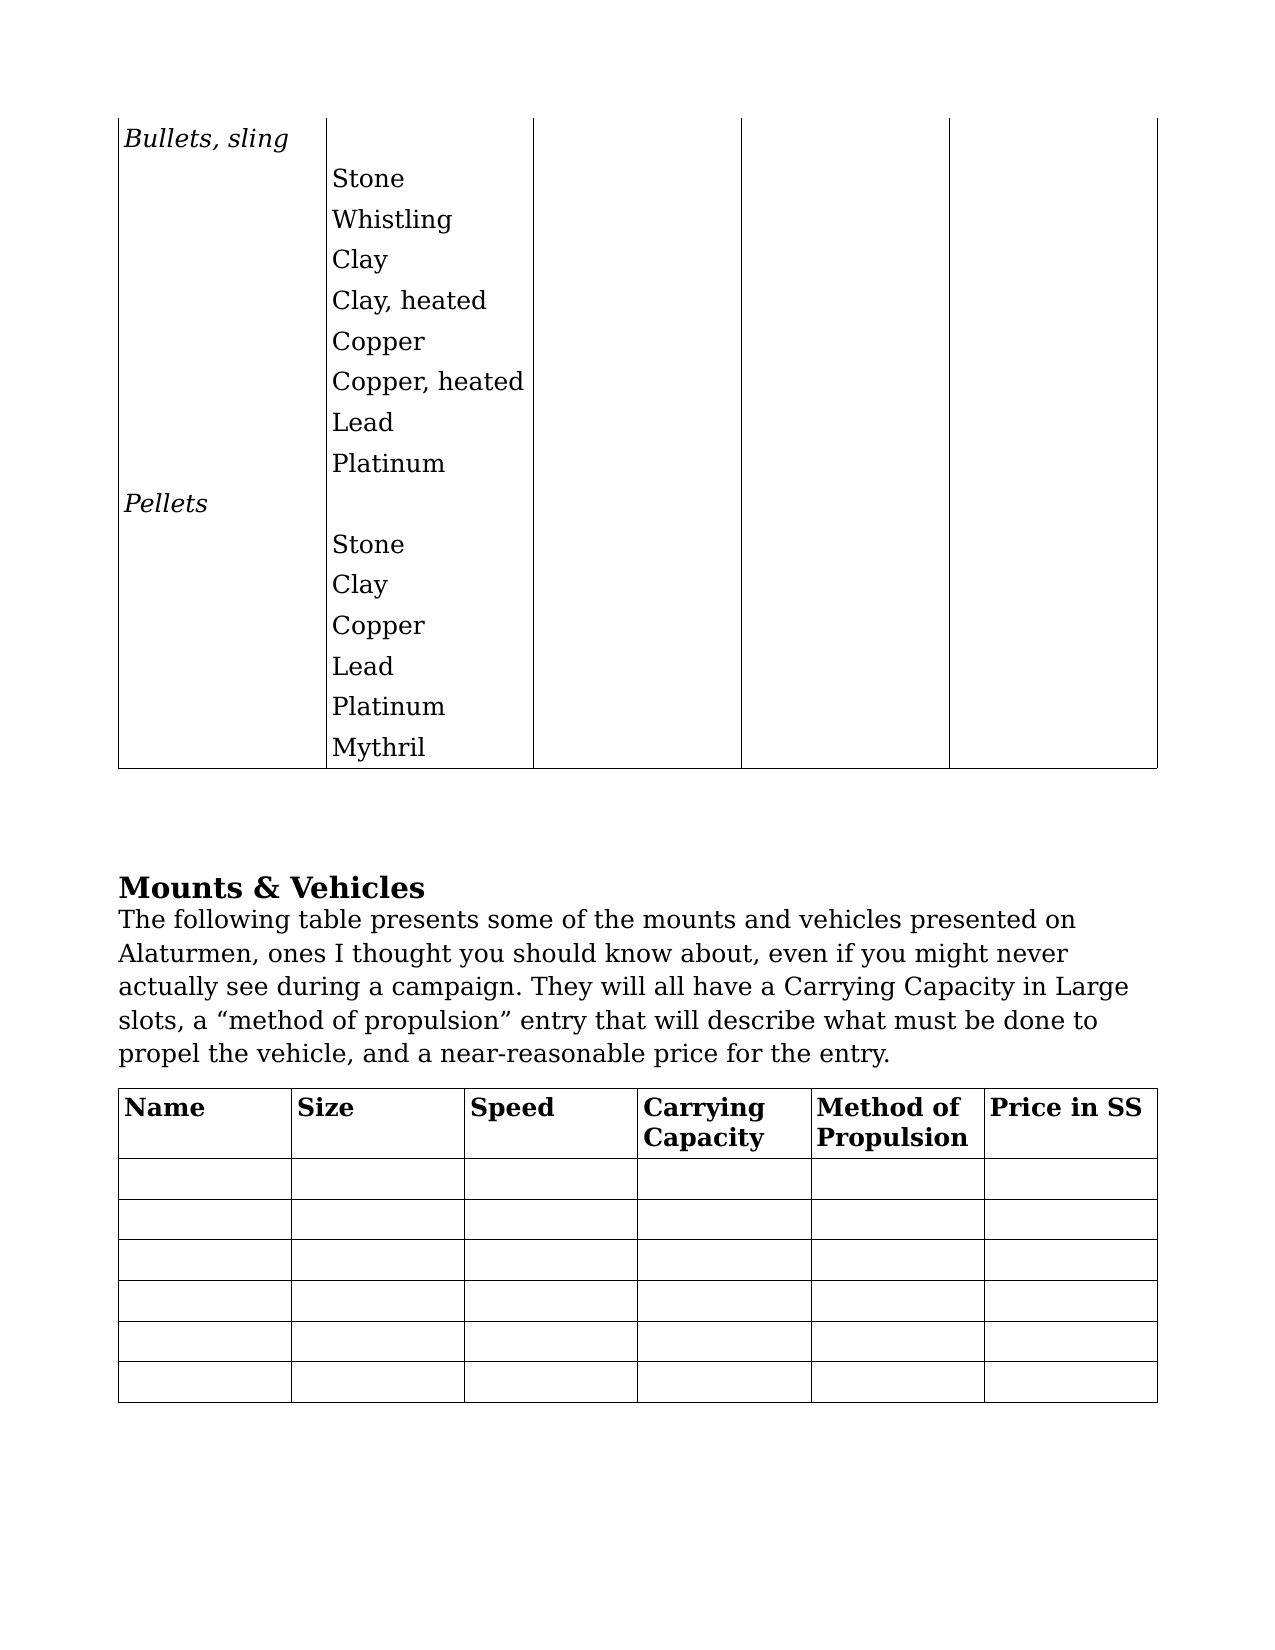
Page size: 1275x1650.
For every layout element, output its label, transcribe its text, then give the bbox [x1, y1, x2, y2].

table_cell [119, 1200, 291, 1239]
table_cell [534, 403, 741, 443]
table_header Price in SS [985, 1089, 1157, 1158]
table_cell [985, 1200, 1157, 1239]
table_cell [119, 646, 326, 687]
table_cell [742, 240, 949, 281]
table_cell [119, 240, 326, 281]
table_cell [638, 1200, 811, 1239]
table_cell [742, 687, 949, 727]
table_cell [119, 362, 326, 402]
table_cell [119, 443, 326, 484]
table_cell [742, 524, 949, 565]
table_header Size [292, 1089, 464, 1158]
table_cell [534, 159, 741, 199]
table_cell [950, 240, 1157, 281]
table_cell [119, 321, 326, 362]
table_cell [534, 565, 741, 606]
table_cell Copper [327, 321, 533, 362]
table_cell Stone [327, 524, 533, 565]
table_cell [119, 1281, 291, 1321]
text Mounts & Vehicles [118, 871, 1157, 905]
table_cell [119, 199, 326, 240]
table_cell [742, 646, 949, 687]
table_cell Clay [327, 565, 533, 606]
table_cell [638, 1240, 811, 1280]
table_cell [812, 1281, 984, 1321]
table_cell [534, 646, 741, 687]
table_cell [534, 362, 741, 402]
table_cell [985, 1240, 1157, 1280]
table_cell [950, 403, 1157, 443]
table_cell [742, 362, 949, 402]
table_cell [812, 1200, 984, 1239]
table_cell [985, 1322, 1157, 1361]
table_cell [534, 687, 741, 727]
table_cell [292, 1281, 464, 1321]
table_cell [465, 1159, 637, 1198]
table_cell [534, 321, 741, 362]
table_cell [292, 1322, 464, 1361]
table_cell [119, 606, 326, 646]
table_cell [950, 606, 1157, 646]
table_cell [534, 728, 741, 768]
table_cell [465, 1200, 637, 1239]
table_cell [119, 1362, 291, 1402]
table_cell Whistling [327, 199, 533, 240]
table_cell [950, 118, 1157, 159]
table_cell [742, 403, 949, 443]
table_cell Mythril [327, 728, 533, 768]
table_cell [119, 403, 326, 443]
table_cell Clay [327, 240, 533, 281]
table_cell Lead [327, 403, 533, 443]
table_header Name [119, 1089, 291, 1158]
table_cell [534, 606, 741, 646]
table_cell [742, 484, 949, 524]
table_cell [119, 1240, 291, 1280]
table_cell [950, 524, 1157, 565]
table_cell [985, 1281, 1157, 1321]
table_cell [812, 1362, 984, 1402]
table_cell [812, 1159, 984, 1198]
table_cell Copper [327, 606, 533, 646]
table_cell [950, 443, 1157, 484]
table_cell [742, 606, 949, 646]
table_cell [534, 199, 741, 240]
table_cell [950, 646, 1157, 687]
table_cell [742, 281, 949, 321]
table_cell [534, 118, 741, 159]
table_cell [292, 1240, 464, 1280]
table_cell Platinum [327, 443, 533, 484]
table_cell Stone [327, 159, 533, 199]
table_cell [534, 281, 741, 321]
table_header Method of Propulsion [812, 1089, 984, 1158]
table_cell Pellets [119, 484, 326, 524]
table_cell [119, 159, 326, 199]
table_cell [119, 728, 326, 768]
table_cell [985, 1159, 1157, 1198]
table_cell [950, 728, 1157, 768]
table_cell [742, 321, 949, 362]
table_cell [742, 159, 949, 199]
table_cell [119, 687, 326, 727]
table_cell [534, 240, 741, 281]
table_cell [119, 281, 326, 321]
table_cell [950, 281, 1157, 321]
table_cell [292, 1200, 464, 1239]
table_cell [742, 728, 949, 768]
table_cell [292, 1362, 464, 1402]
table_cell [327, 484, 533, 524]
table_cell Platinum [327, 687, 533, 727]
table_cell [292, 1159, 464, 1198]
table_cell [950, 362, 1157, 402]
table_cell [465, 1362, 637, 1402]
table_cell [465, 1322, 637, 1361]
table_cell [950, 484, 1157, 524]
table_cell [119, 1159, 291, 1198]
text The following table presents some of the mounts and vehicles presented on Alaturmen, ones I thought you should know about, even if you might never actually see during a campaign. They will all have a Carrying Capacity in Large slots, a “method of propulsion” entry that will describe what must be done to propel the vehicle, and a near-reasonable price for the entry. [118, 905, 1157, 1068]
table_cell [742, 199, 949, 240]
table_cell [985, 1362, 1157, 1402]
table_cell [534, 443, 741, 484]
table_cell [638, 1159, 811, 1198]
table_cell Copper, heated [327, 362, 533, 402]
table_cell [638, 1362, 811, 1402]
table_cell [950, 687, 1157, 727]
table_cell [742, 118, 949, 159]
table_cell [950, 565, 1157, 606]
table_cell [638, 1281, 811, 1321]
table_header Carrying Capacity [638, 1089, 811, 1158]
table_cell [950, 199, 1157, 240]
table_cell [534, 524, 741, 565]
table_cell [812, 1240, 984, 1280]
table_cell Clay, heated [327, 281, 533, 321]
table_cell [327, 118, 533, 159]
table_cell [742, 565, 949, 606]
table_cell Bullets, sling [119, 118, 326, 159]
table_cell [950, 159, 1157, 199]
table_cell [465, 1281, 637, 1321]
table_cell [950, 321, 1157, 362]
table_cell [119, 565, 326, 606]
table_header Speed [465, 1089, 637, 1158]
table_cell [119, 524, 326, 565]
table_cell [638, 1322, 811, 1361]
table_cell [119, 1322, 291, 1361]
table_cell [742, 443, 949, 484]
table_cell [534, 484, 741, 524]
table_cell [812, 1322, 984, 1361]
table_cell Lead [327, 646, 533, 687]
table_cell [465, 1240, 637, 1280]
